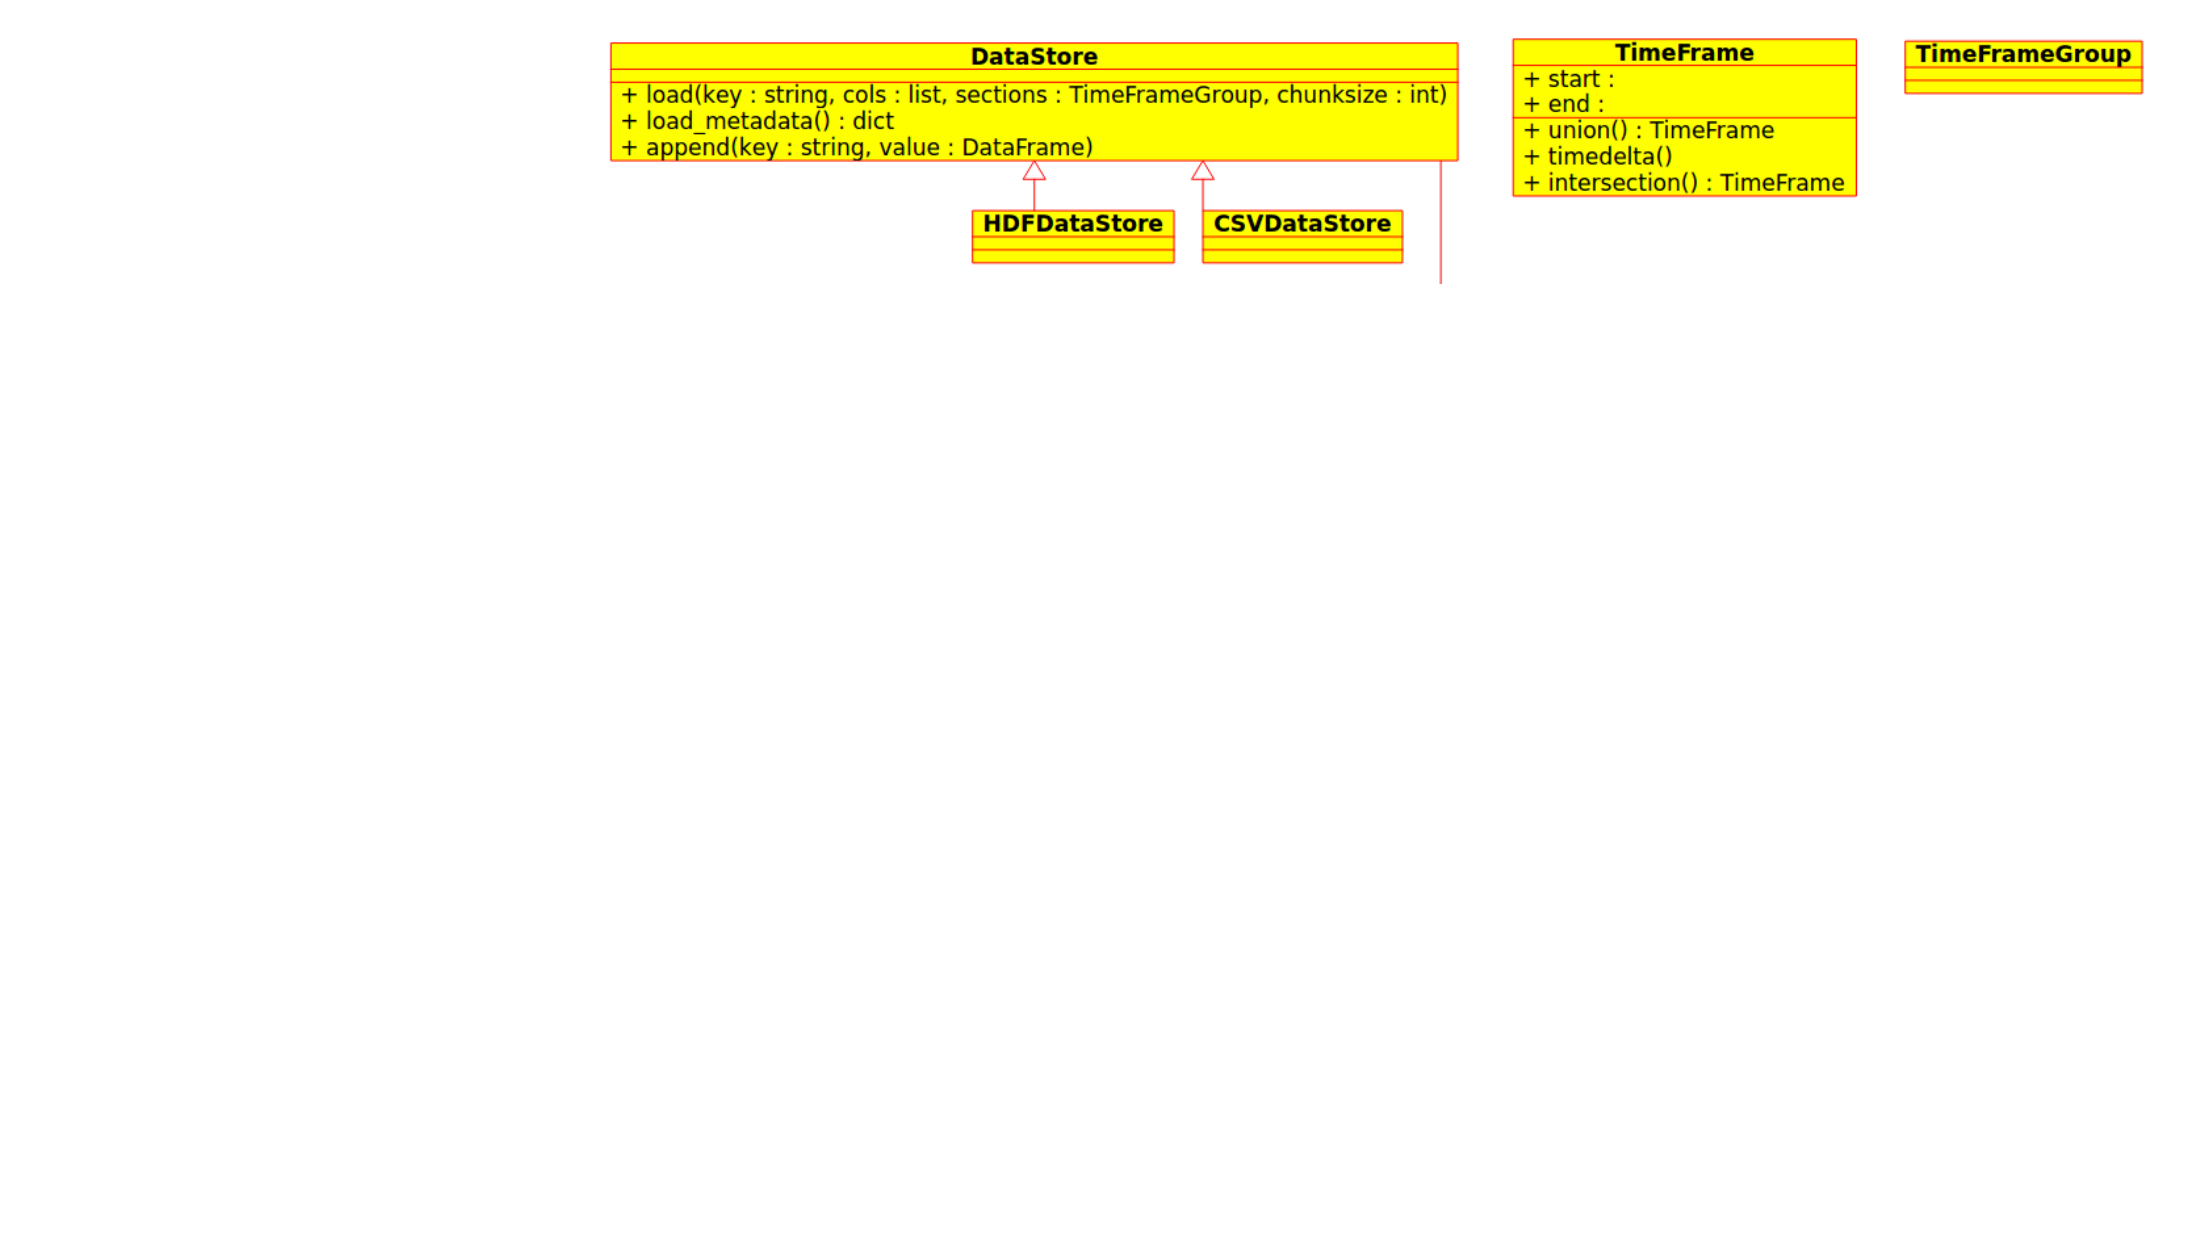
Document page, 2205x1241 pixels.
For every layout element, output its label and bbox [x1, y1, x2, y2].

picture [590, 0, 2150, 284]
